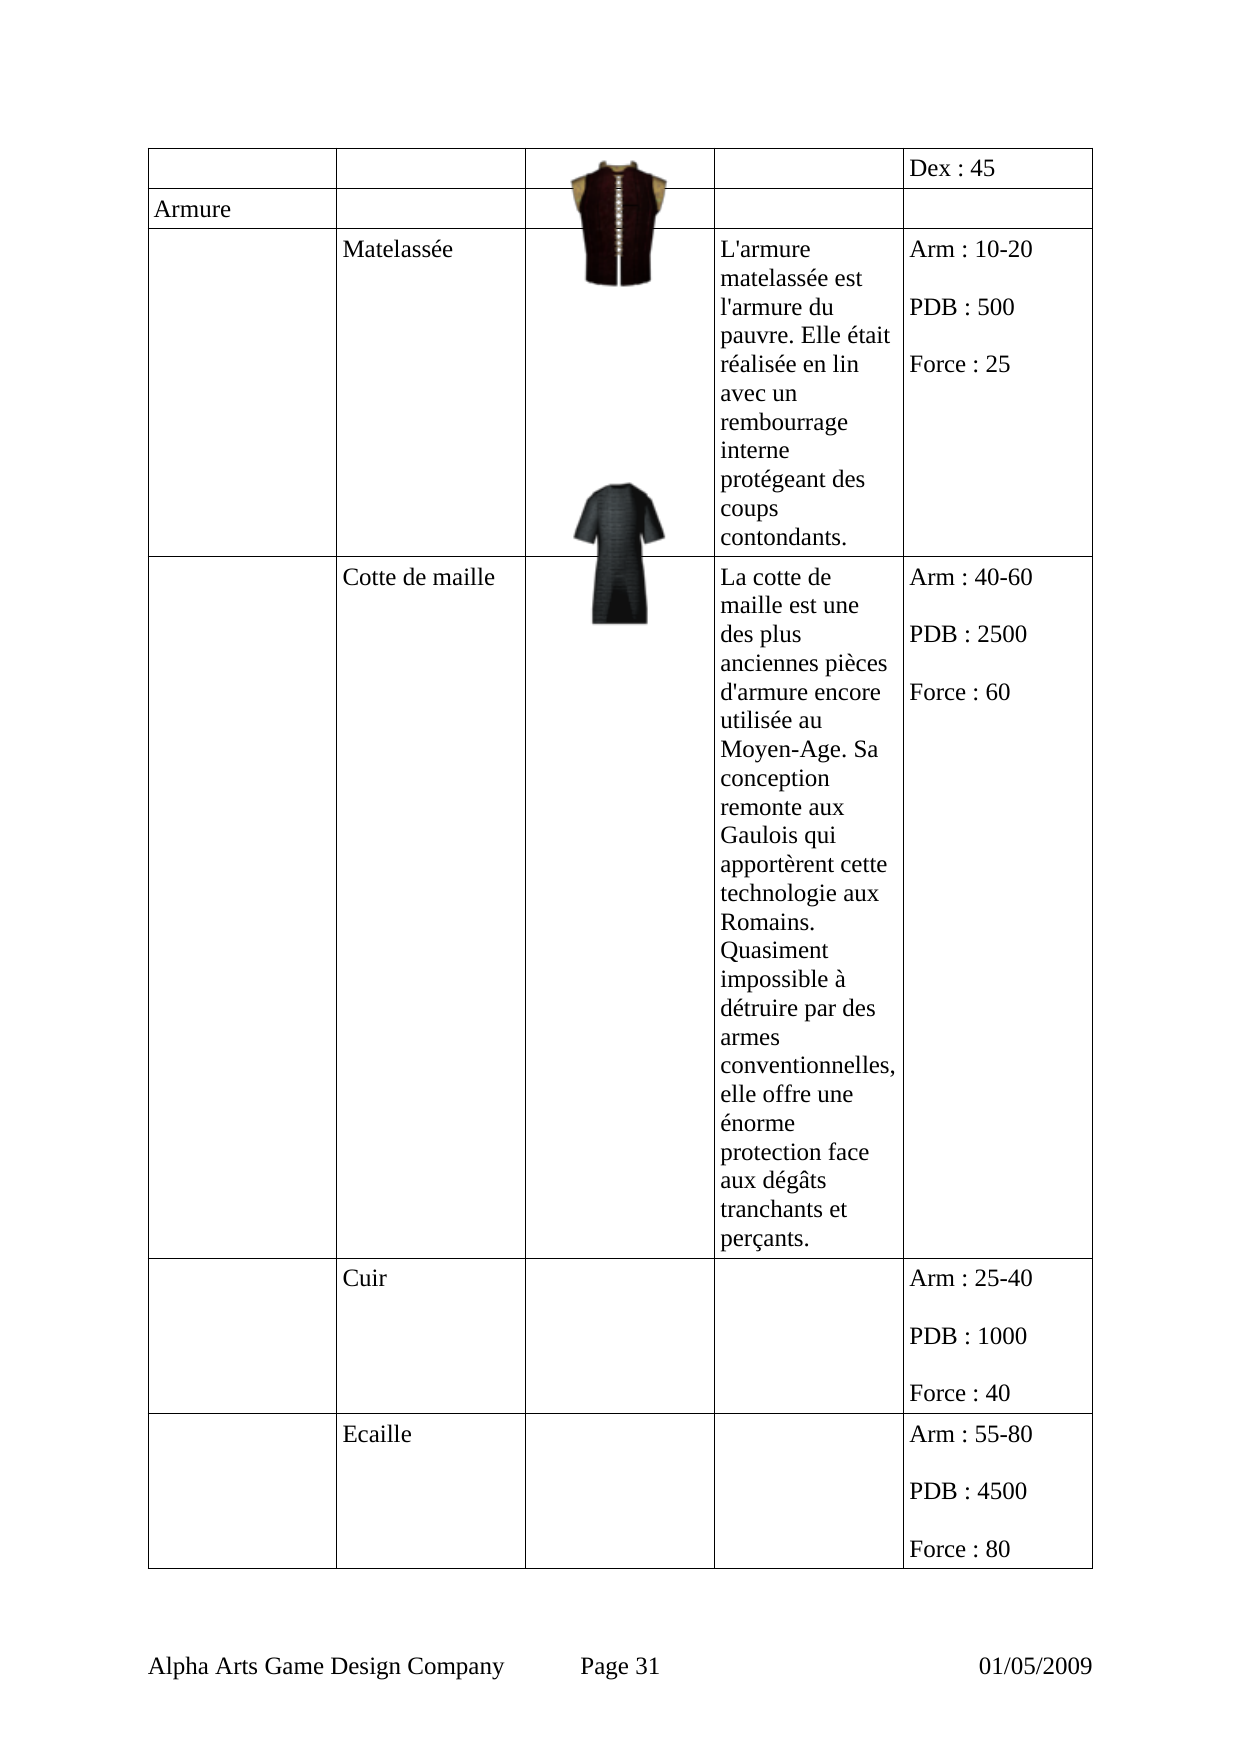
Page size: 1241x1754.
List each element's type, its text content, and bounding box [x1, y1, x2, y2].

table_cell [337, 149, 525, 188]
table_cell [149, 557, 336, 1258]
table_cell [904, 189, 1092, 228]
table_cell [670, 229, 714, 303]
table_cell Cuir [337, 1259, 525, 1413]
table_cell Arm : 25-40 PDB : 1000 Force : 40 [904, 1259, 1092, 1413]
table_cell [670, 189, 714, 228]
table_cell Arm : 55-80 PDB : 4500 Force : 80 [904, 1414, 1092, 1568]
table_cell La cotte de maille est une des plus anciennes pièces d'armure encore utilisée au Moyen-Age. Sa conception remonte aux Gaulois qui apportèrent cette technologie aux Romains. Quasiment impossible à détruire par des armes conventionnelles, elle offre une énorme protection face aux dégâts tranchants et perçants. [715, 557, 903, 1258]
table_cell Ecaille [337, 1414, 525, 1568]
table_cell [526, 189, 570, 228]
table_cell [526, 1414, 714, 1568]
table_cell [526, 154, 570, 188]
table_cell [715, 1414, 903, 1568]
table_cell [149, 1259, 336, 1413]
picture [570, 481, 670, 632]
table_cell [337, 189, 525, 228]
table_cell [526, 229, 570, 303]
table_cell [715, 189, 903, 228]
table_cell [149, 1414, 336, 1568]
table_cell [715, 149, 903, 188]
table_cell Armure [149, 189, 336, 228]
table_cell [526, 557, 714, 1258]
table_cell [526, 1259, 714, 1413]
table_cell L'armure matelassée est l'armure du pauvre. Elle était réalisée en lin avec un rembourrage interne protégeant des coups contondants. [715, 229, 903, 556]
table_cell [526, 304, 714, 556]
table_cell Arm : 40-60 PDB : 2500 Force : 60 [904, 557, 1092, 1258]
table_cell [715, 1259, 903, 1413]
table_cell Dex : 45 [904, 149, 1092, 188]
table_cell Matelassée [337, 229, 525, 556]
table_cell [149, 229, 336, 556]
table_cell [670, 154, 714, 188]
table_cell [526, 149, 714, 153]
table_cell [149, 149, 336, 188]
table_cell Arm : 10-20 PDB : 500 Force : 25 [904, 229, 1092, 556]
picture [570, 153, 670, 304]
table_cell Cotte de maille [337, 557, 525, 1258]
